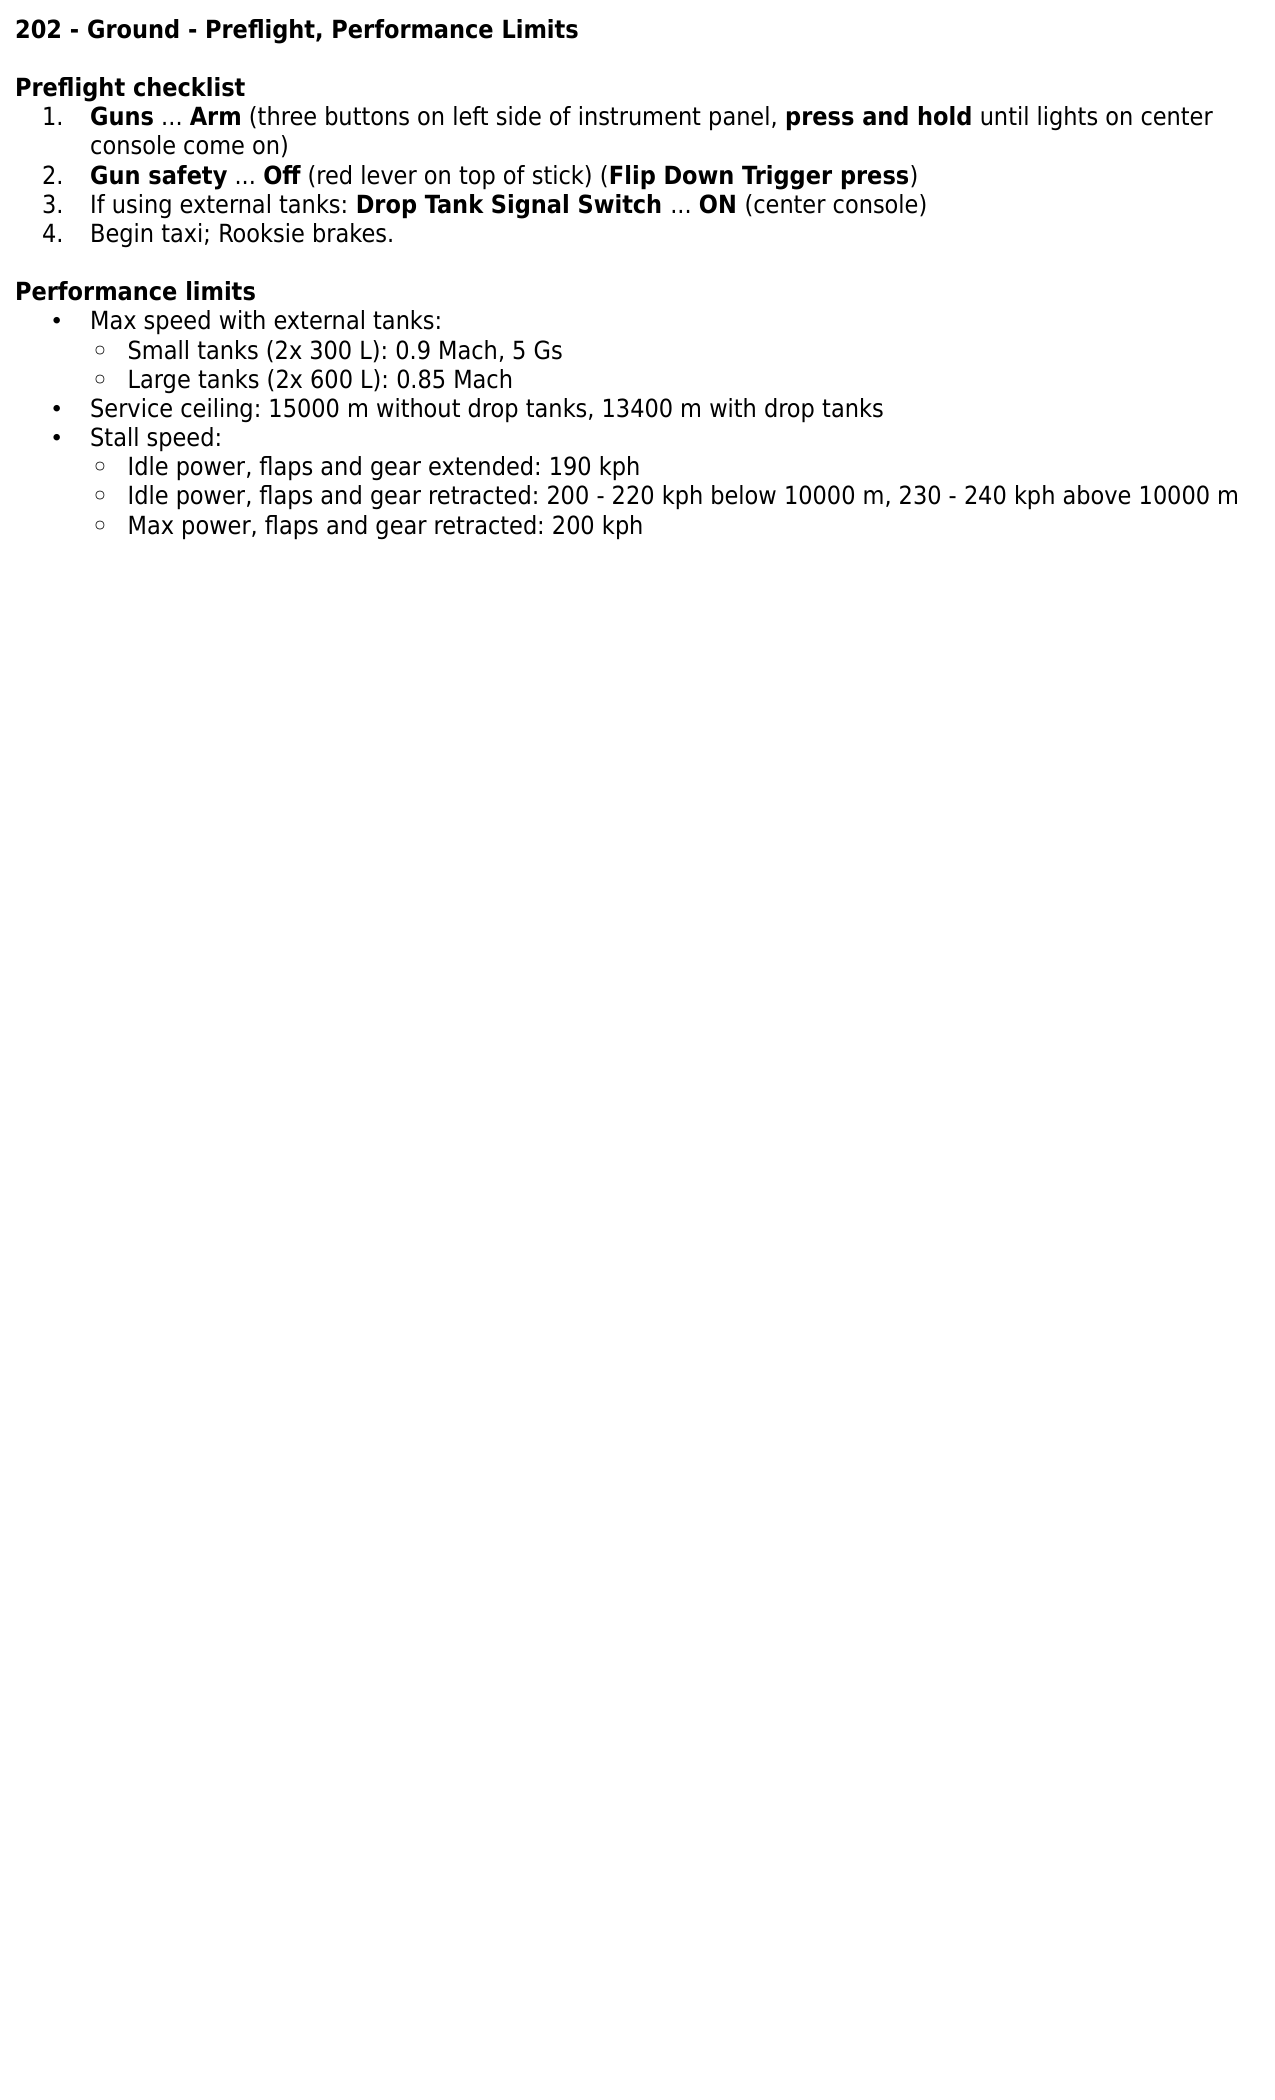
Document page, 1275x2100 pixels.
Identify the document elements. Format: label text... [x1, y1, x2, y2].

text 202 - Ground - Preflight, Performance Limits [15, 15, 1260, 44]
list Max power, flaps and gear retracted: 200 kph [90, 511, 1260, 540]
text Performance limits [15, 277, 1260, 307]
list Begin taxi; Rooksie brakes. [52, 219, 1260, 248]
list Large tanks (2x 600 L): 0.85 Mach [90, 365, 1260, 394]
list Guns ... Arm (three buttons on left side of instrument panel, press and hold until lights on center console come on) [52, 102, 1260, 161]
list Max speed with external tanks: [52, 307, 1260, 336]
text Preflight checklist [15, 73, 1260, 102]
list Gun safety ... Off (red lever on top of stick) (Flip Down Trigger press) [52, 161, 1260, 190]
list Idle power, flaps and gear retracted: 200 - 220 kph below 10000 m, 230 - 240 kph above 10000 m [90, 482, 1260, 511]
list If using external tanks: Drop Tank Signal Switch ... ON (center console) [52, 190, 1260, 219]
list Service ceiling: 15000 m without drop tanks, 13400 m with drop tanks [52, 394, 1260, 423]
list Stall speed: [52, 423, 1260, 452]
list Idle power, flaps and gear extended: 190 kph [90, 452, 1260, 482]
list Small tanks (2x 300 L): 0.9 Mach, 5 Gs [90, 336, 1260, 365]
